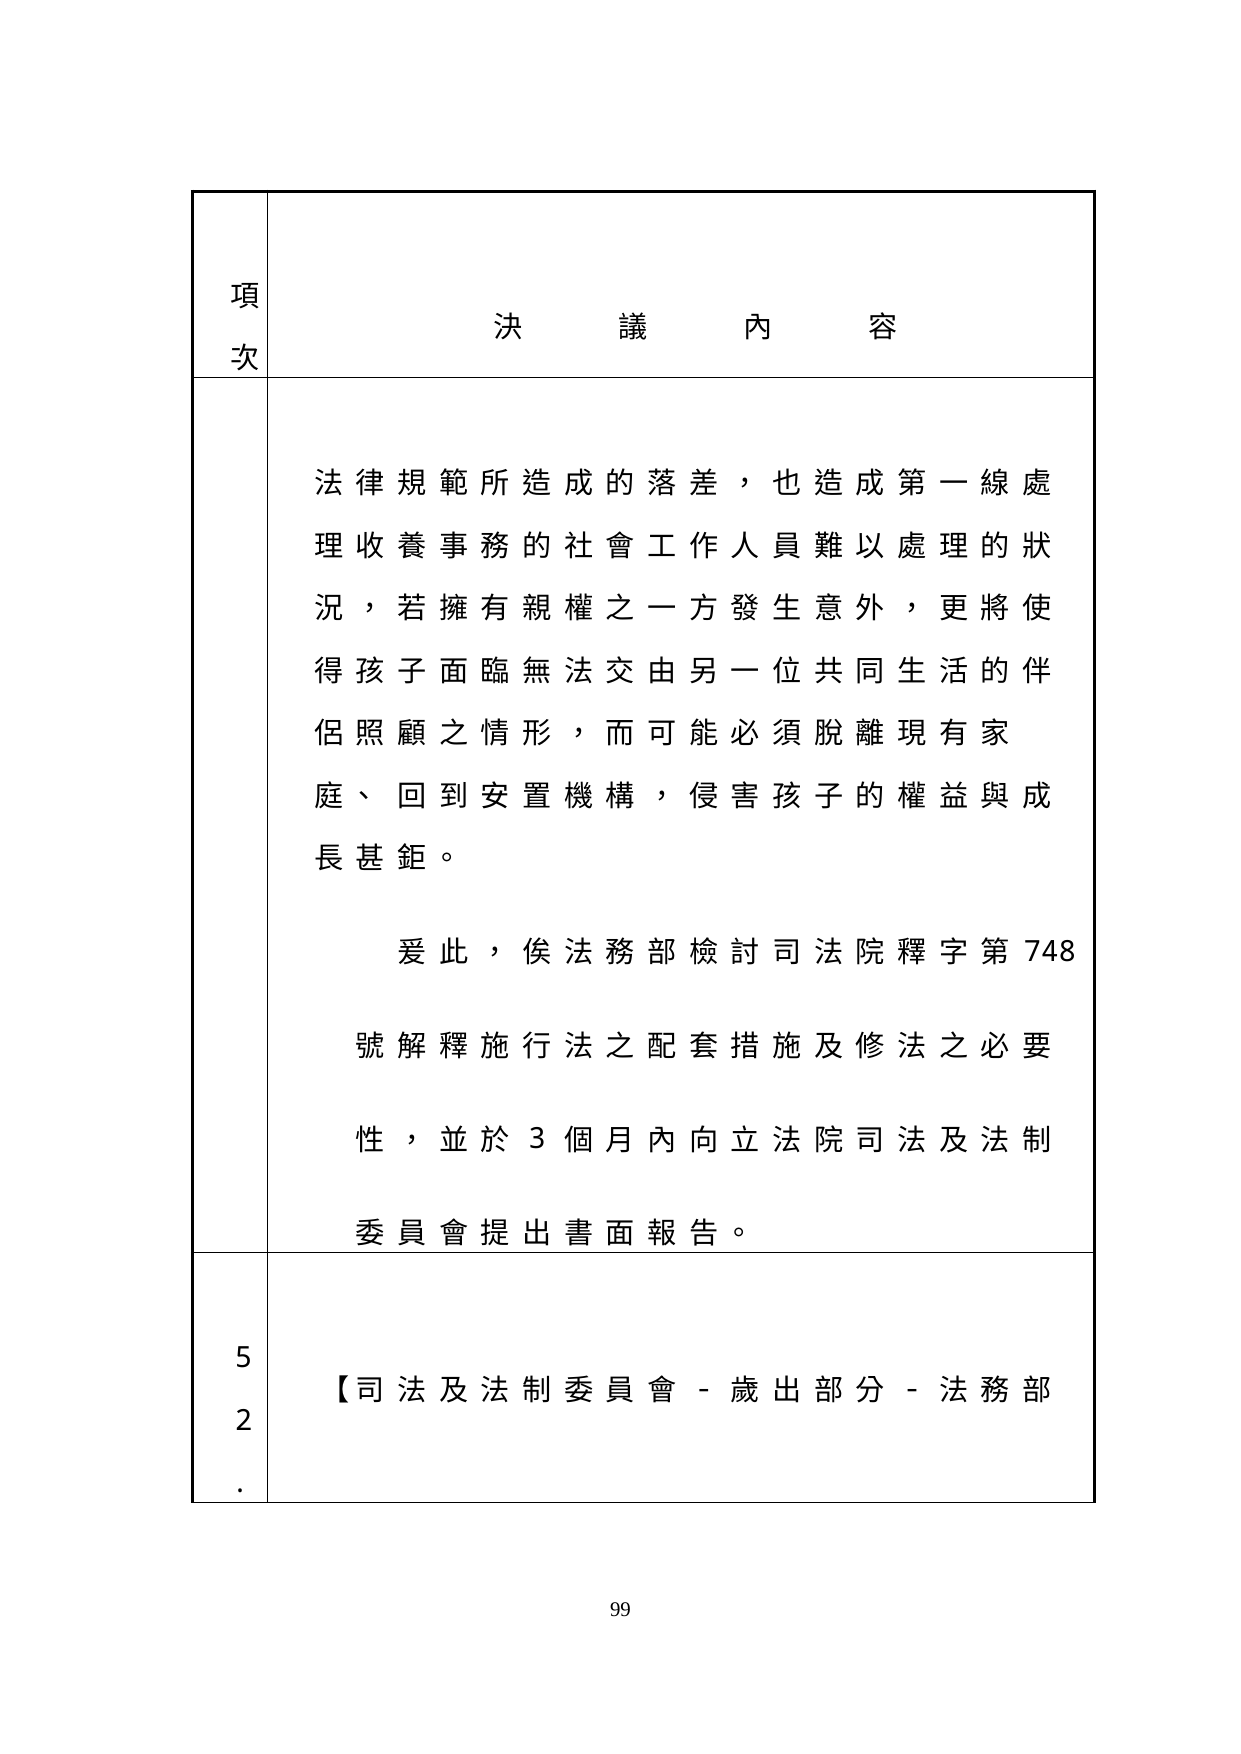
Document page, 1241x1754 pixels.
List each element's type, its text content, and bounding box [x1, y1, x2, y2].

table_cell 52. [194, 1253, 267, 1502]
table_cell 法律規範所造成的落差，也造成第一線處理收養事務的社會工作人員難以處理的狀況，若擁有親權之一方發生意外，更將使得孩子面臨無法交由另一位共同生活的伴侶照顧之情形，而可能必須脫離現有家庭、回到安置機構，侵害孩子的權益與成長甚鉅。 爰此，俟法務部檢討司法院釋字第748號解釋施行法之配套措施及修法之必要性，並於3個月內向立法院司法及法制委員會提出書面報告。 [268, 378, 1093, 1252]
table_cell 【司法及法制委員會-歲出部分-法務部 [268, 1253, 1093, 1502]
table_header 決 議 內 容 [268, 193, 1093, 377]
table_header 項次 [194, 193, 267, 377]
table_cell [194, 378, 267, 1252]
